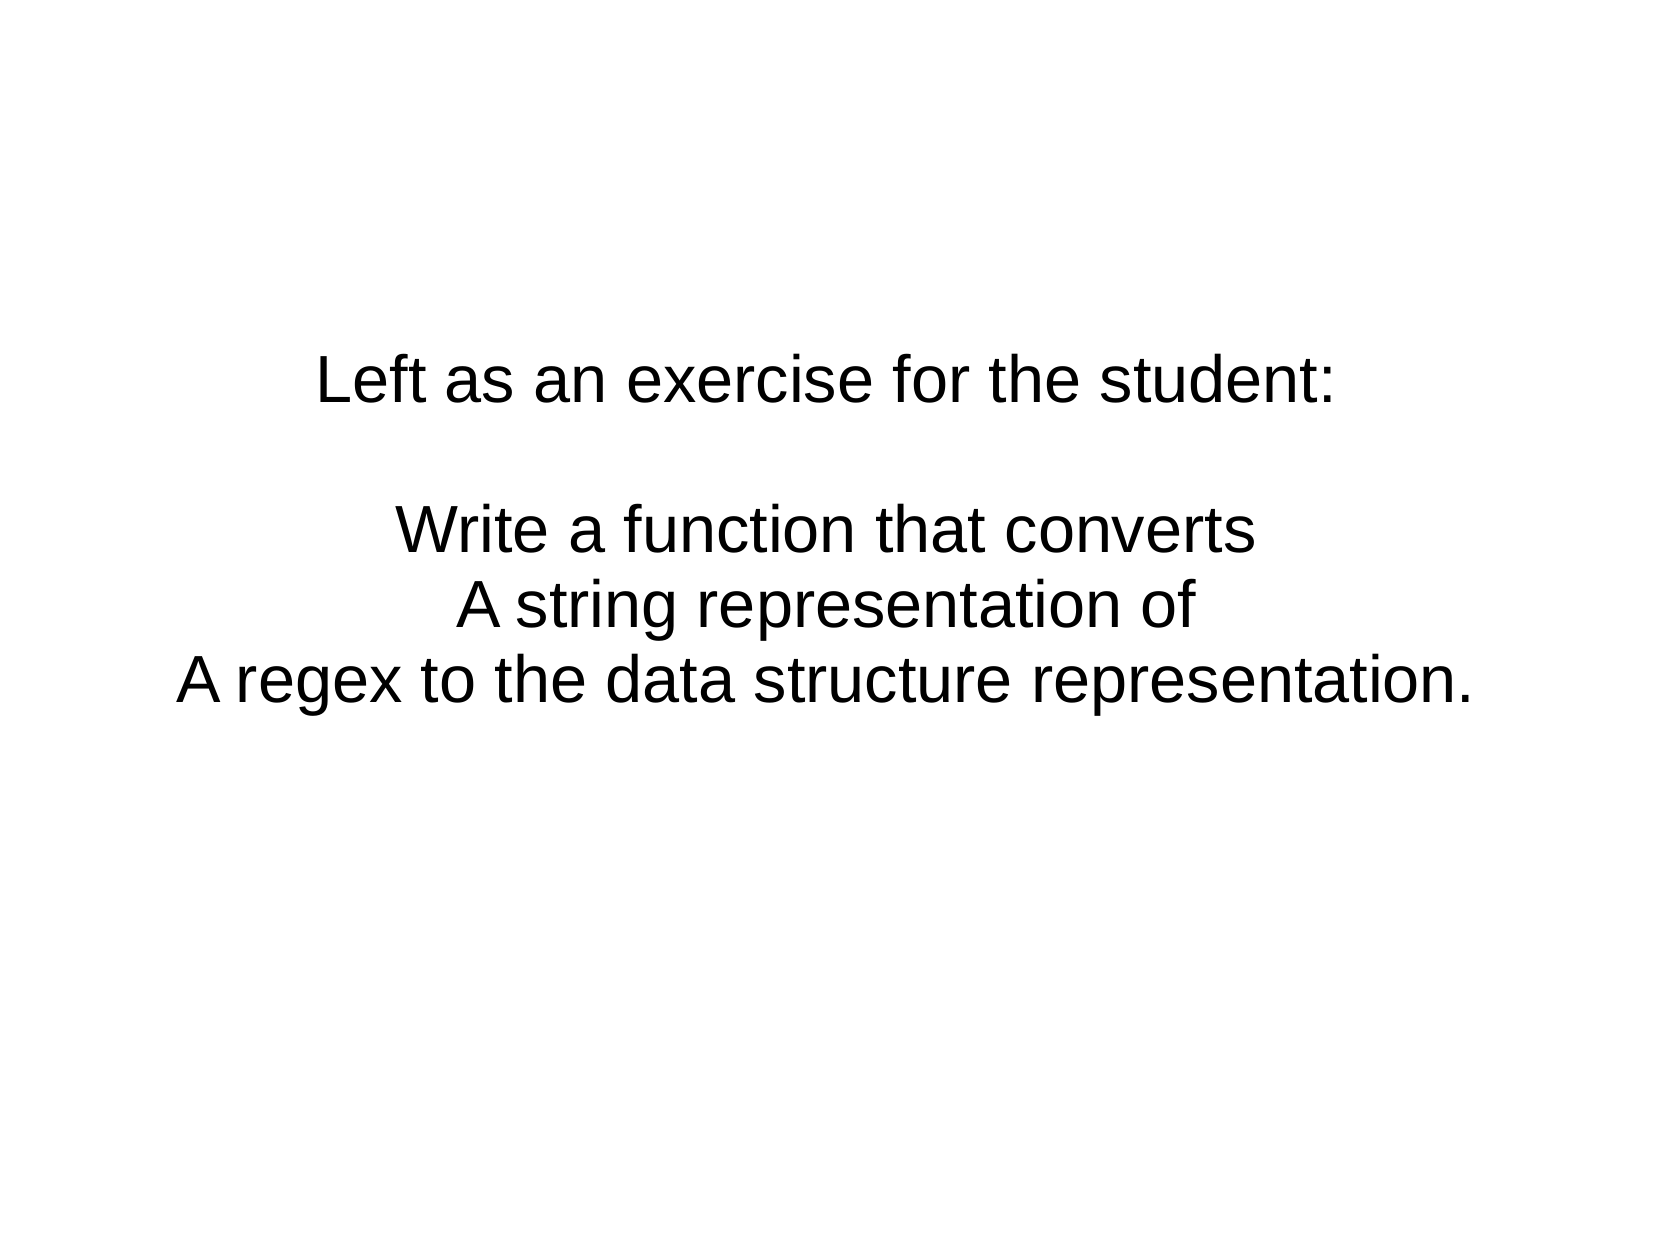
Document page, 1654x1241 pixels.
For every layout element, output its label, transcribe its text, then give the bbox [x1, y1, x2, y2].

subtitle Left as an exercise for the student: Write a function that converts A string representation of A regex to the data structure representation. [82, 49, 1571, 1010]
